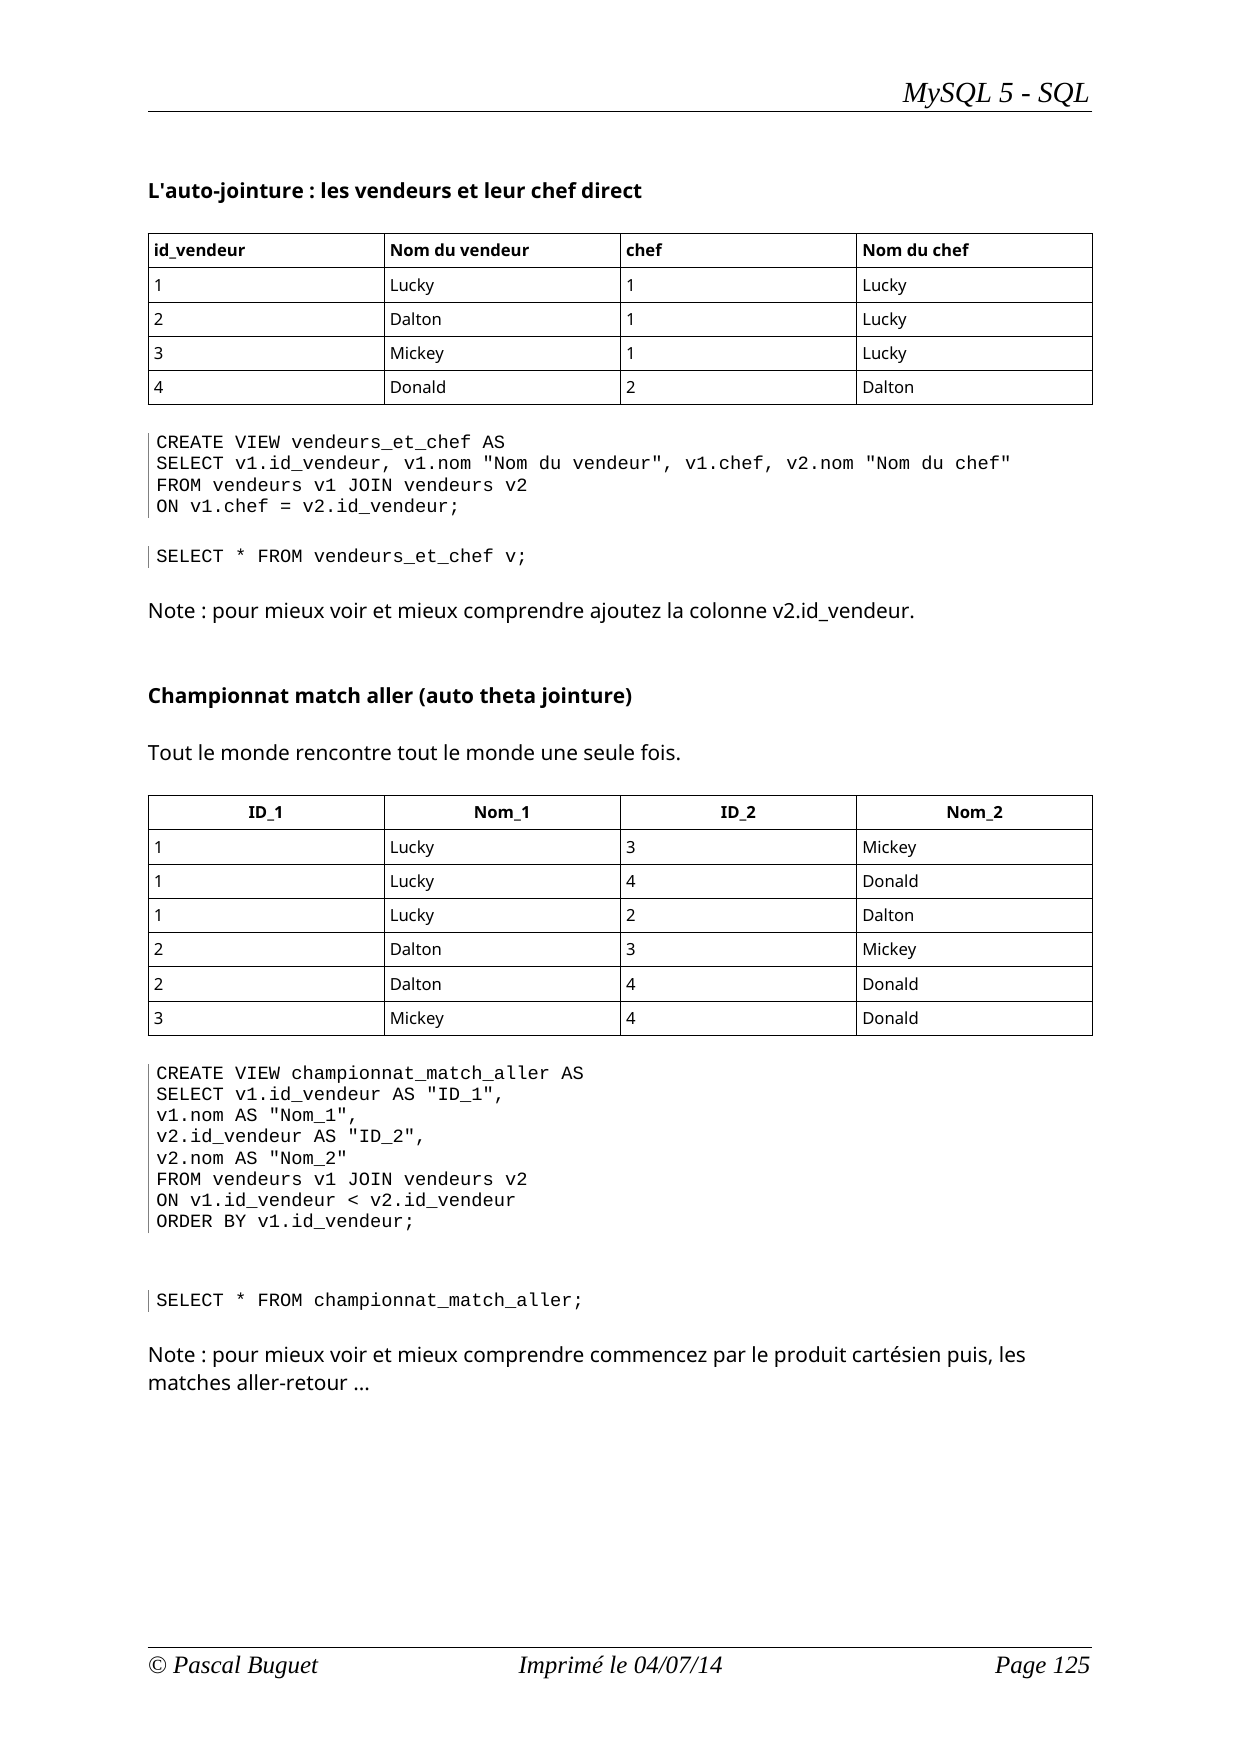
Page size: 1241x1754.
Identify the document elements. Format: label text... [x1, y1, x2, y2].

table_header Nom_1 [385, 796, 620, 829]
table_cell Mickey [385, 337, 620, 370]
table_cell Lucky [857, 337, 1092, 370]
table_cell 1 [149, 830, 384, 864]
text v1.nom AS "Nom_1", [149, 1106, 1092, 1127]
text SELECT v1.id_vendeur AS "ID_1", [149, 1085, 1092, 1106]
text CREATE VIEW championnat_match_aller AS [148, 1063, 1092, 1085]
text FROM vendeurs v1 JOIN vendeurs v2 [149, 475, 1092, 497]
table_cell Dalton [385, 967, 620, 1001]
table_cell Dalton [385, 303, 620, 336]
text CREATE VIEW vendeurs_et_chef AS [149, 433, 1092, 454]
text SELECT * FROM championnat_match_aller; [149, 1290, 1092, 1312]
table_header ID_1 [149, 796, 384, 829]
table_header chef [621, 234, 856, 267]
table_cell 1 [621, 303, 856, 336]
table_cell 1 [149, 865, 384, 898]
table_cell 4 [621, 865, 856, 898]
table_cell 2 [149, 303, 384, 336]
table_cell Donald [857, 967, 1092, 1001]
table_cell 2 [621, 371, 856, 404]
table_cell Mickey [385, 1002, 620, 1035]
table_header Nom du chef [857, 234, 1092, 267]
table_cell Donald [385, 371, 620, 404]
table_cell 3 [621, 933, 856, 966]
table_cell 3 [149, 337, 384, 370]
table_header Nom_2 [857, 796, 1092, 829]
text ON v1.chef = v2.id_vendeur; [149, 497, 1092, 518]
table_cell Dalton [857, 371, 1092, 404]
table_cell Lucky [385, 830, 620, 864]
table_header Nom du vendeur [385, 234, 620, 267]
table_cell 1 [149, 268, 384, 302]
text v2.id_vendeur AS "ID_2", [149, 1127, 1092, 1148]
text SELECT v1.id_vendeur, v1.nom "Nom du vendeur", v1.chef, v2.nom "Nom du chef" [149, 454, 1092, 475]
table_cell Mickey [857, 933, 1092, 966]
table_cell 1 [621, 337, 856, 370]
text ON v1.id_vendeur < v2.id_vendeur [149, 1191, 1092, 1212]
table_cell Lucky [385, 899, 620, 932]
table_cell 2 [149, 933, 384, 966]
text SELECT * FROM vendeurs_et_chef v; [149, 546, 1092, 568]
table_cell 1 [149, 899, 384, 932]
text ORDER BY v1.id_vendeur; [149, 1212, 1092, 1233]
table_cell 4 [621, 967, 856, 1001]
table_cell Lucky [385, 865, 620, 898]
table_cell Lucky [385, 268, 620, 302]
table_cell 4 [149, 371, 384, 404]
table_cell 1 [621, 268, 856, 302]
table_cell Dalton [857, 899, 1092, 932]
table_cell 4 [621, 1002, 856, 1035]
text Note : pour mieux voir et mieux comprendre commencez par le produit cartésien puis, les matches aller-retour ... [148, 1340, 1092, 1397]
table_cell 2 [621, 899, 856, 932]
table_cell 3 [149, 1002, 384, 1035]
text Championnat match aller (auto theta jointure) [148, 681, 1092, 710]
table_cell Lucky [857, 303, 1092, 336]
text Note : pour mieux voir et mieux comprendre ajoutez la colonne v2.id_vendeur. [148, 596, 1092, 624]
text FROM vendeurs v1 JOIN vendeurs v2 [149, 1170, 1092, 1191]
table_cell 2 [149, 967, 384, 1001]
text Tout le monde rencontre tout le monde une seule fois. [148, 738, 1092, 767]
text v2.nom AS "Nom_2" [149, 1148, 1092, 1170]
text L'auto-jointure : les vendeurs et leur chef direct [148, 176, 1092, 204]
table_cell 3 [621, 830, 856, 864]
table_header id_vendeur [149, 234, 384, 267]
table_cell Lucky [857, 268, 1092, 302]
table_cell Donald [857, 1002, 1092, 1035]
table_header ID_2 [621, 796, 856, 829]
table_cell Dalton [385, 933, 620, 966]
table_cell Donald [857, 865, 1092, 898]
table_cell Mickey [857, 830, 1092, 864]
